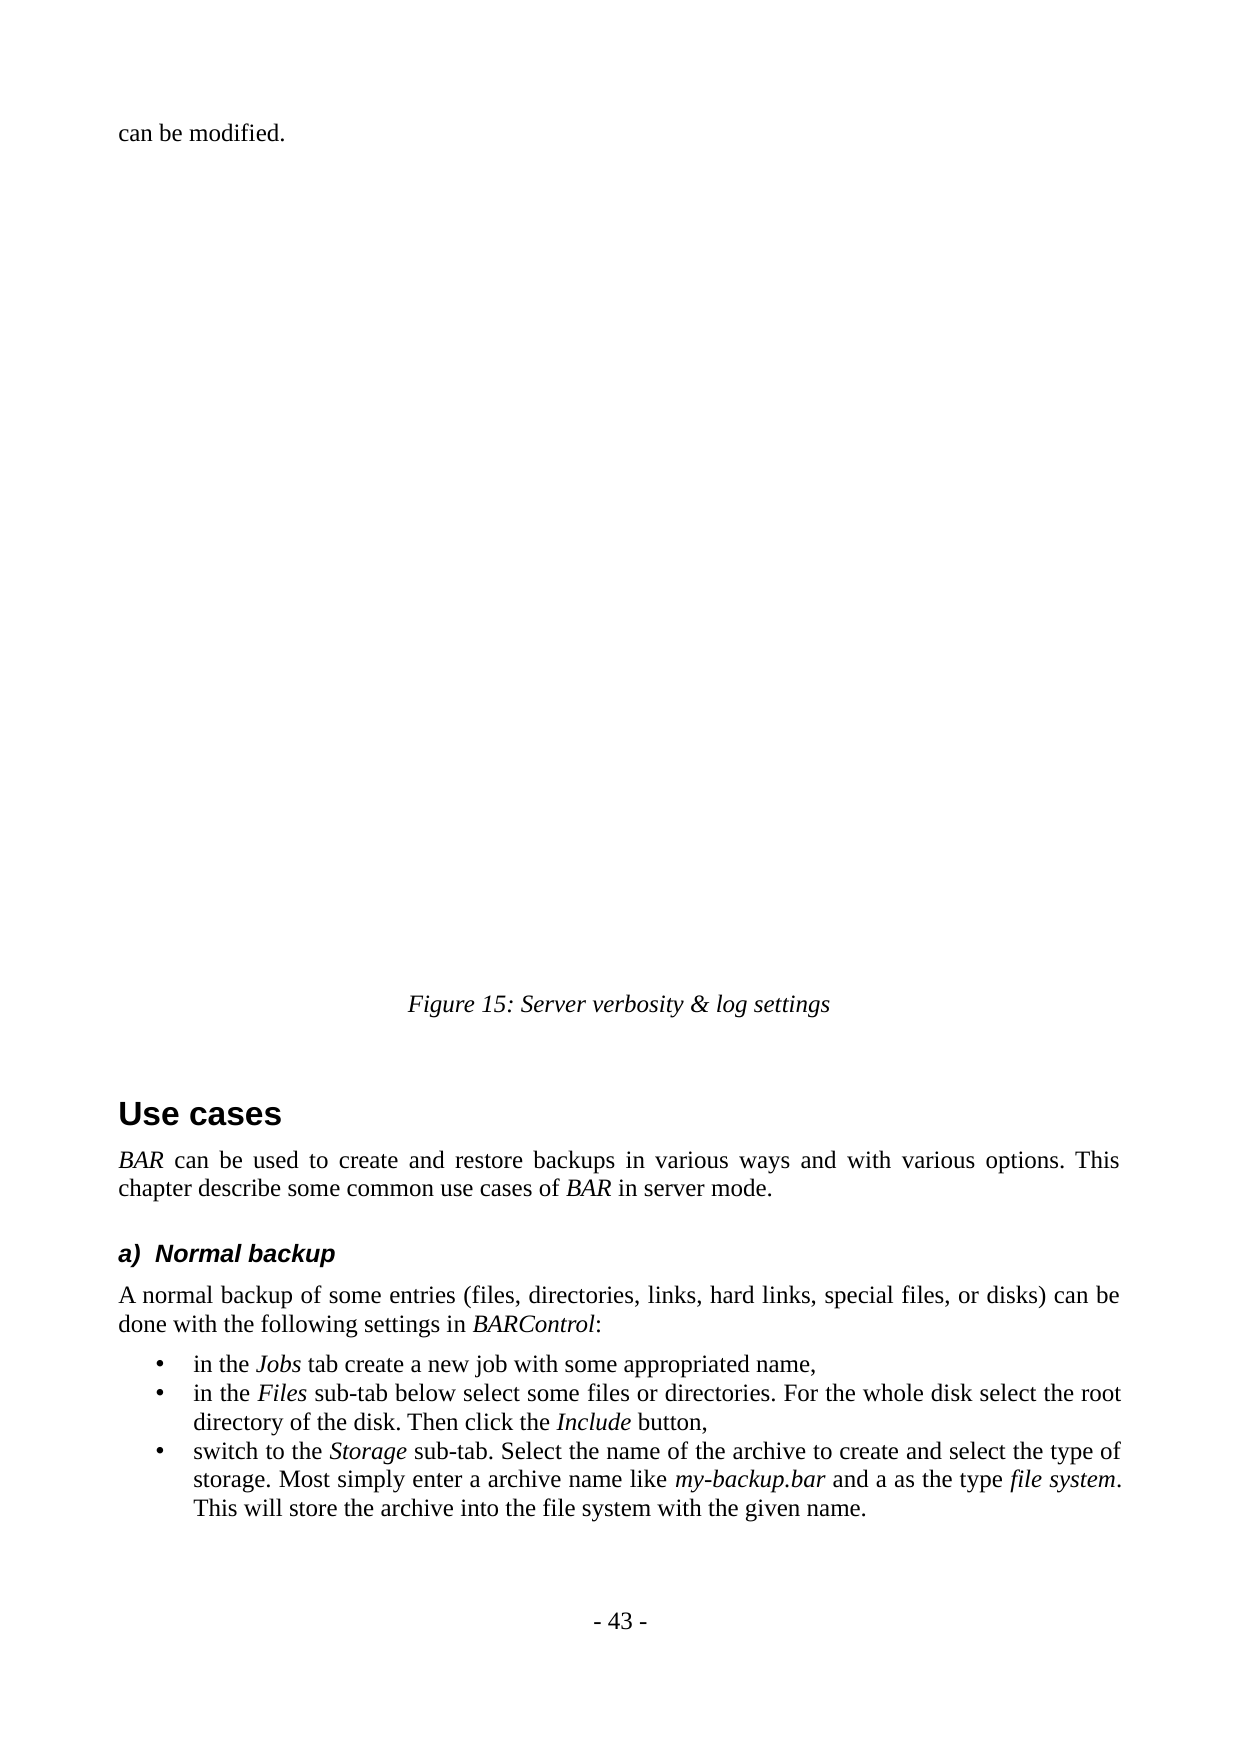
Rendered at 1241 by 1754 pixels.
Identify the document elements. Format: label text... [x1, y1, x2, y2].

text [118, 160, 1122, 173]
list in the Jobs tab create a new job with some appropriated name, [156, 1349, 1122, 1378]
subtitle Normal backup [118, 1239, 1122, 1268]
text can be modified. [118, 118, 1122, 147]
list switch to the Storage sub-tab. Select the name of the archive to create and select the type of storage. Most simply enter a archive name like my-backup.bar and a as the type file system. This will store the archive into the file system with the given name. [156, 1436, 1122, 1522]
text BAR can be used to create and restore backups in various ways and with various options. This chapter describe some common use cases of BAR in server mode. [118, 1145, 1122, 1202]
subtitle Use cases [118, 1093, 1122, 1132]
text A normal backup of some entries (files, directories, links, hard links, special files, or disks) can be done with the following settings in BARControl: [118, 1280, 1122, 1338]
list in the Files sub-tab below select some files or directories. For the whole disk select the root directory of the disk. Then click the Include button, [156, 1378, 1122, 1436]
text Figure 15: Server verbosity & log settings [118, 173, 1122, 1017]
